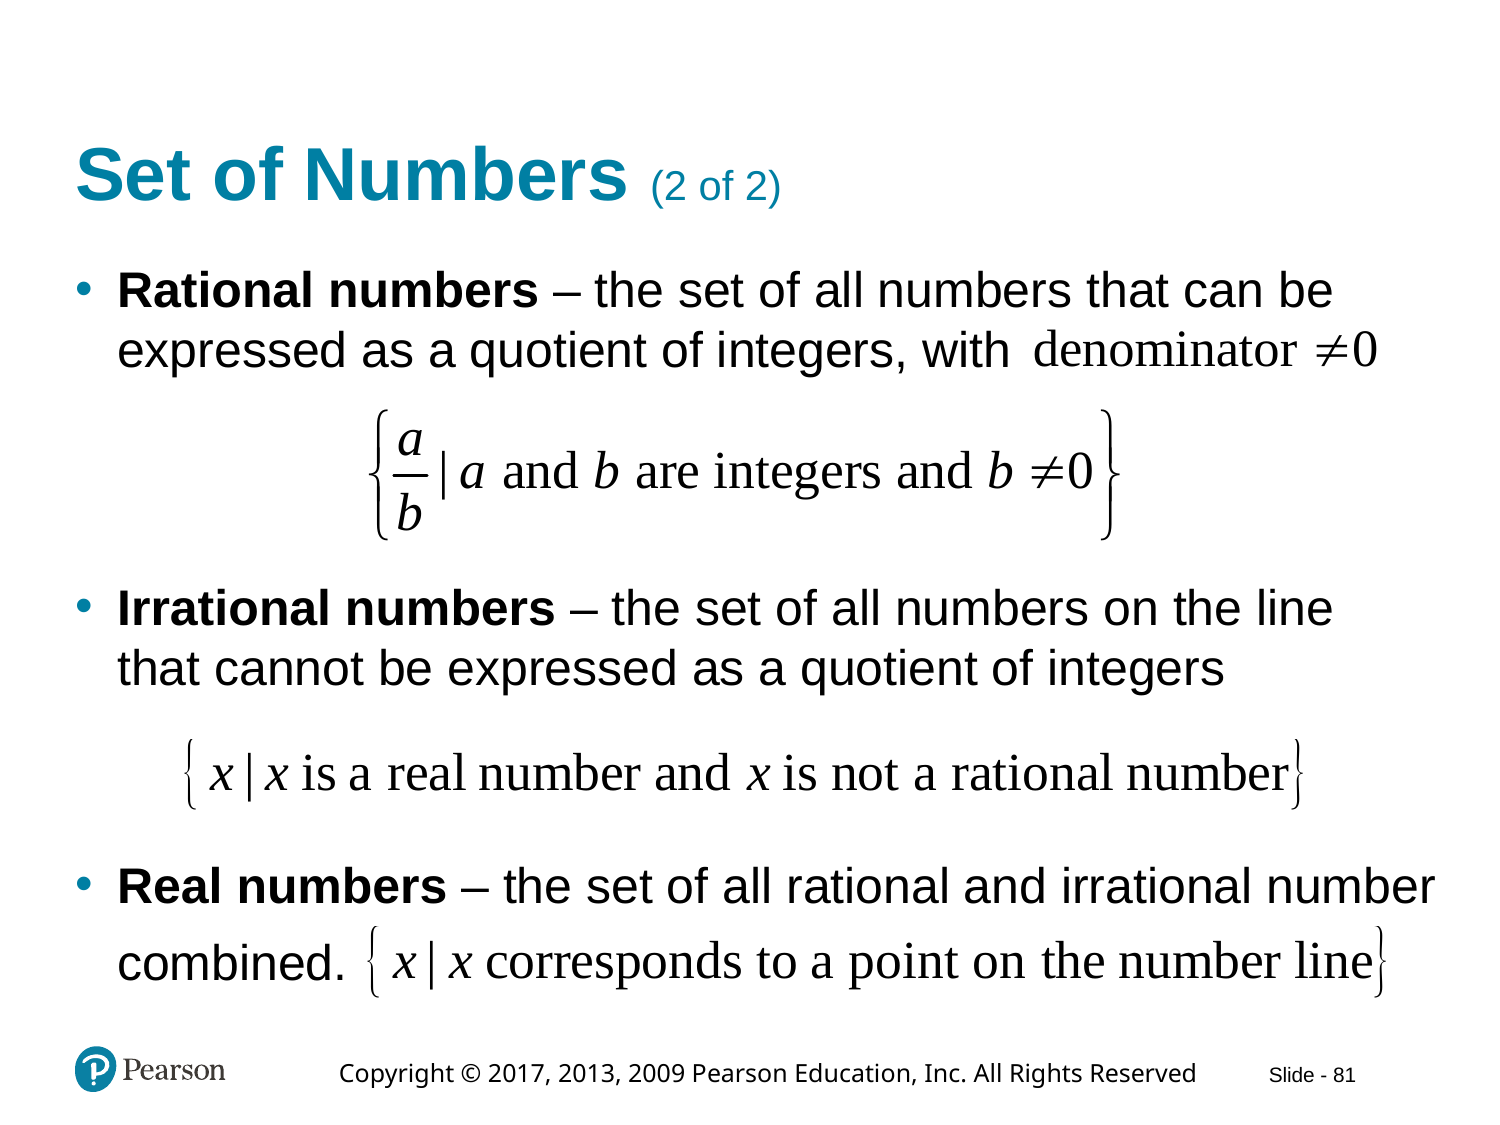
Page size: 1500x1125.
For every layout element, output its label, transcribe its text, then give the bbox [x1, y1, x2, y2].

list Irrational numbers – the set of all numbers on the line that cannot be expressed as a quotient of integers [75, 575, 1425, 696]
title Set of Numbers (2 of 2) [75, 35, 1425, 216]
chart [365, 926, 1400, 1003]
list combined. [117, 930, 350, 993]
list Rational numbers – the set of all numbers that can be expressed as a quotient of integers, with [75, 257, 1425, 386]
list Real numbers – the set of all rational and irrational number [75, 853, 1450, 916]
chart [182, 739, 1318, 816]
chart [1030, 325, 1381, 385]
chart [361, 403, 1126, 547]
